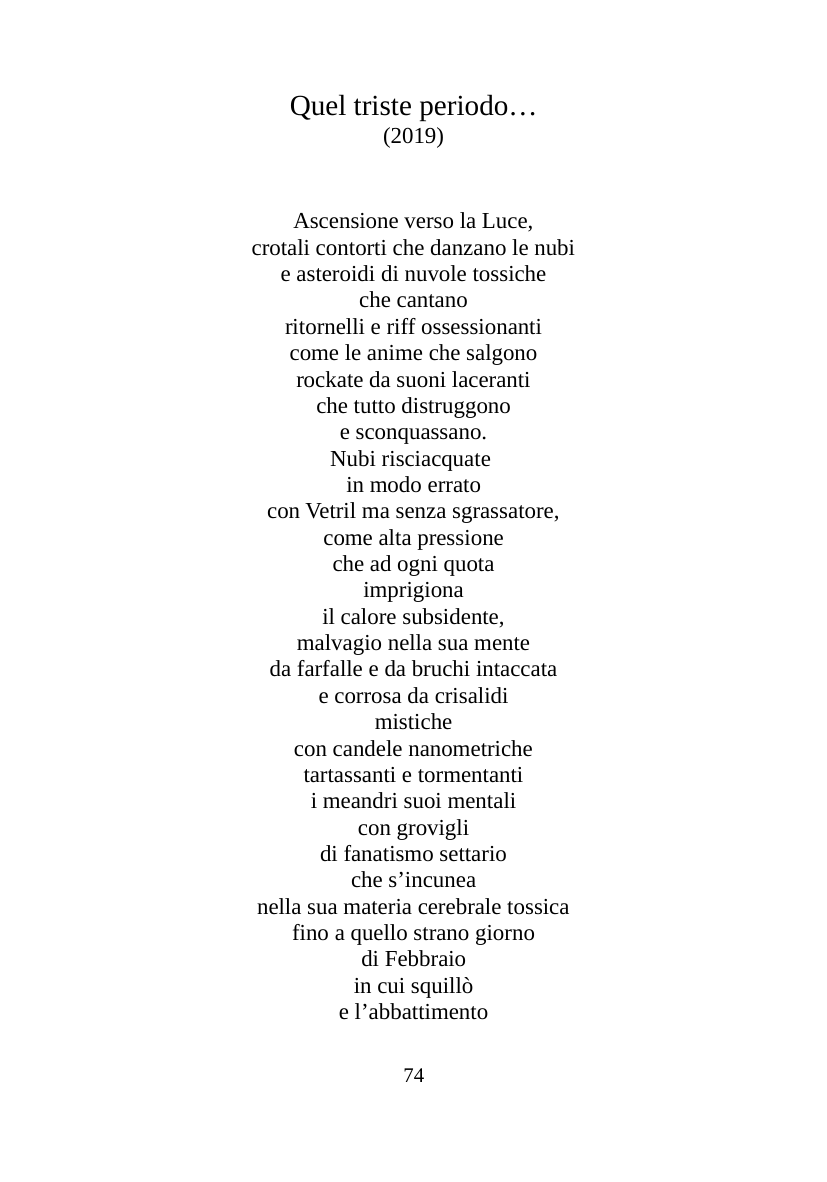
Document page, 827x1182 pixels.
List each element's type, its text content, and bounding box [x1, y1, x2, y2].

text Quel triste periodo… (2019) [88, 88, 738, 148]
text che cantano [88, 287, 738, 313]
text crotali contorti che danzano le nubi [88, 234, 738, 260]
text malvagio nella sua mente [88, 629, 738, 656]
text ritornelli e riff ossessionanti [88, 313, 738, 339]
text Ascensione verso la Luce, [88, 207, 738, 234]
text imprigiona [88, 576, 738, 603]
text con grovigli [88, 814, 738, 840]
text di fanatismo settario [88, 840, 738, 866]
text che ad ogni quota [88, 550, 738, 576]
text il calore subsidente, [88, 603, 738, 629]
text e corrosa da crisalidi [88, 682, 738, 708]
text nella sua materia cerebrale tossica [88, 893, 738, 919]
text con candele nanometriche [88, 734, 738, 761]
text fino a quello strano giorno [88, 919, 738, 945]
text e asteroidi di nuvole tossiche [88, 260, 738, 287]
text e sconquassano. [88, 418, 738, 445]
text con Vetril ma senza sgrassatore, [88, 497, 738, 524]
text i meandri suoi mentali [88, 787, 738, 814]
text mistiche [88, 708, 738, 734]
text come le anime che salgono [88, 339, 738, 366]
text in modo errato [88, 471, 738, 497]
text rockate da suoni laceranti [88, 366, 738, 392]
text e l’abbattimento [88, 998, 738, 1024]
text Nubi risciacquate [88, 445, 738, 471]
text di Febbraio [88, 945, 738, 972]
text da farfalle e da bruchi intaccata [88, 656, 738, 682]
text che tutto distruggono [88, 392, 738, 418]
text come alta pressione [88, 524, 738, 550]
text tartassanti e tormentanti [88, 761, 738, 787]
text che s’incunea [88, 866, 738, 893]
text in cui squillò [88, 972, 738, 998]
